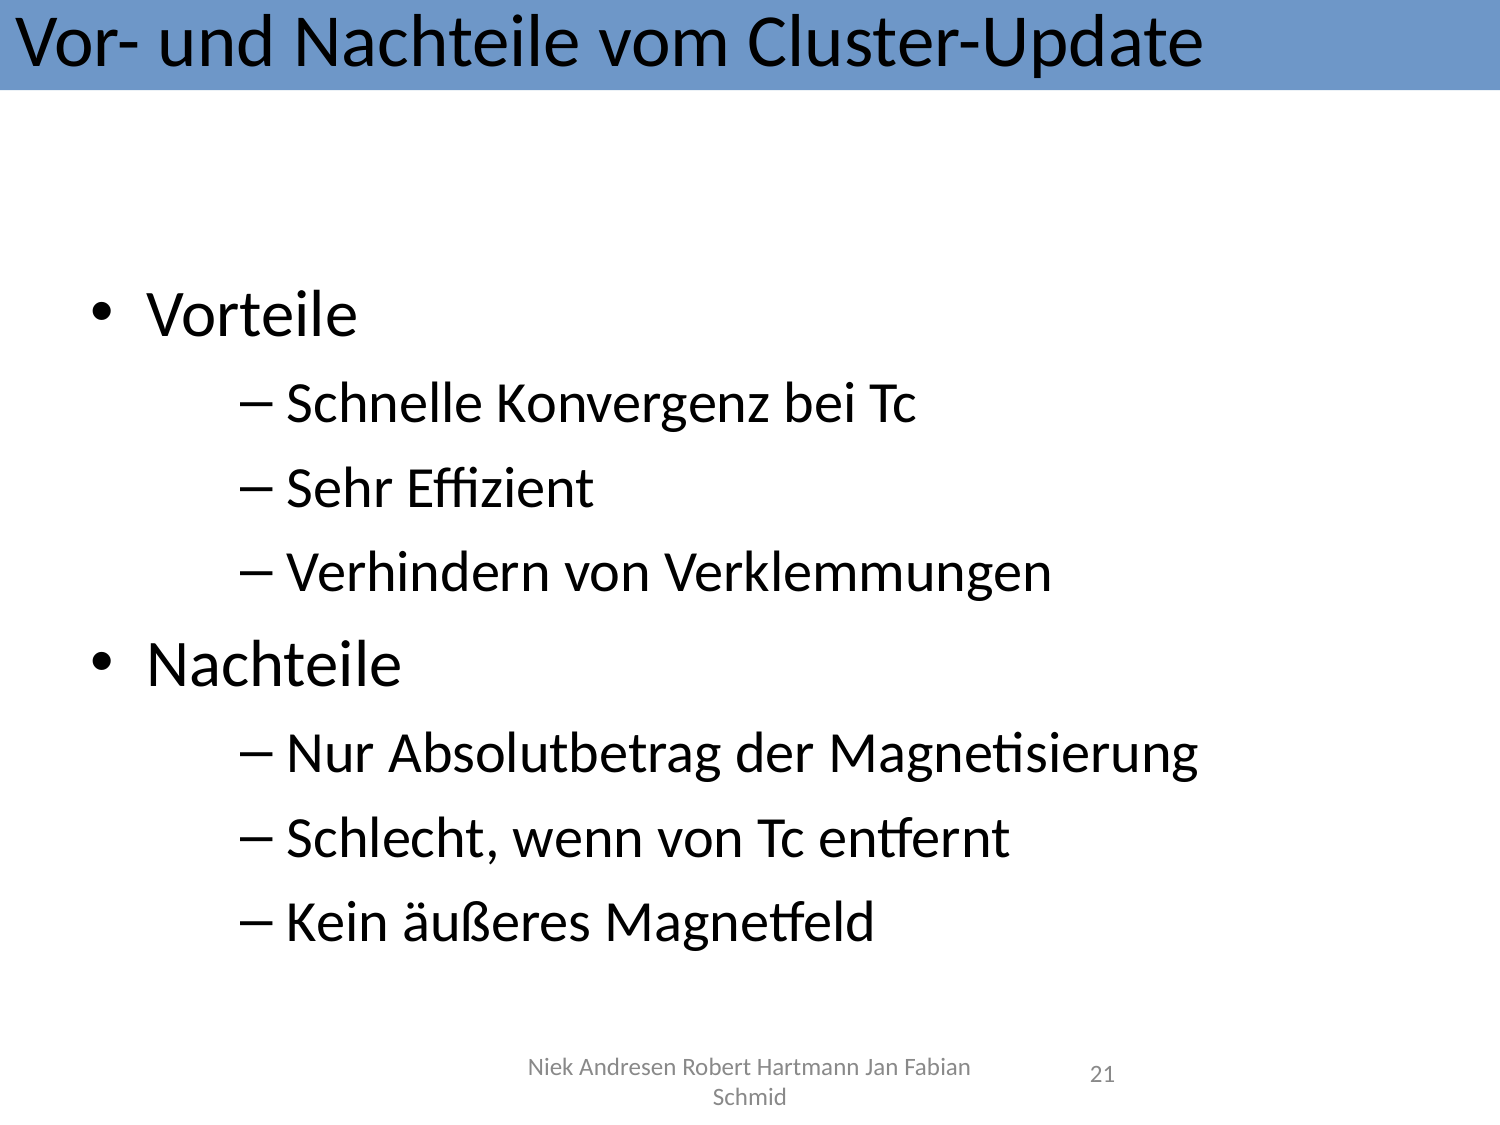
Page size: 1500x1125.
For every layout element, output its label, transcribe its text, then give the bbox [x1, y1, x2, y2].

list Vorteile Schnelle Konvergenz bei Tc Sehr Effizient Verhindern von Verklemmungen Nachteile Nur Absolutbetrag der Magnetisierung Schlecht, wenn von Tc entfernt Kein äußeres Magnetfeld [75, 262, 1426, 1005]
text_box Niek Andresen Robert Hartmann Jan Fabian Schmid [512, 1042, 988, 1103]
text_box [1074, 1042, 1426, 1103]
text_box Vor- und Nachteile vom Cluster-Update [0, 0, 1500, 91]
